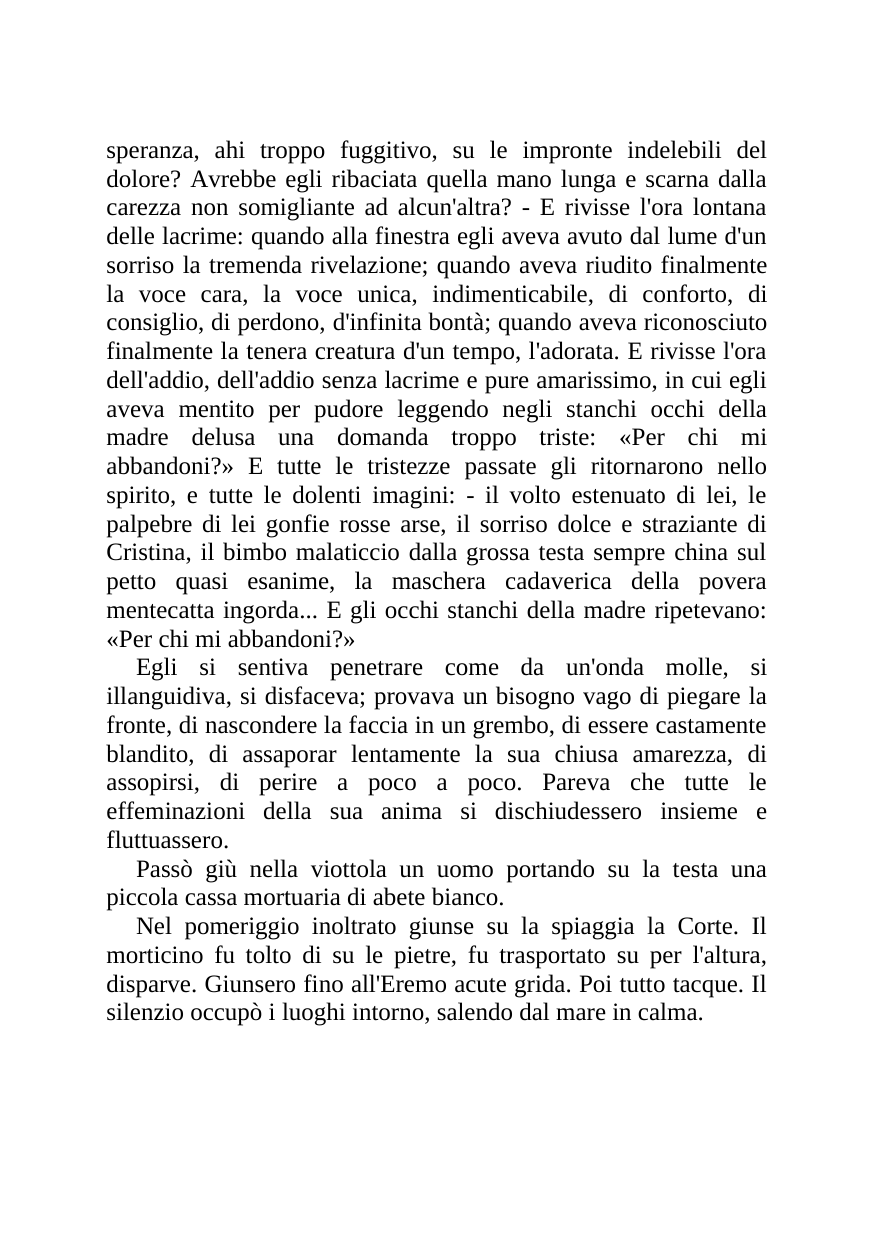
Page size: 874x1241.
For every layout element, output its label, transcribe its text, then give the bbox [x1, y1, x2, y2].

text Nel pomeriggio inoltrato giunse su la spiaggia la Corte. Il morticino fu tolto di su le pietre, fu trasportato su per l'altura, disparve. Giunsero fino all'Eremo acute grida. Poi tutto tacque. Il silenzio occupò i luoghi intorno, salendo dal mare in calma. [106, 911, 768, 1026]
text Passò giù nella viottola un uomo portando su la testa una piccola cassa mortuaria di abete bianco. [106, 854, 768, 911]
text speranza, ahi troppo fuggitivo, su le impronte indelebili del dolore? Avrebbe egli ribaciata quella mano lunga e scarna dalla carezza non somigliante ad alcun'altra? - E rivisse l'ora lontana delle lacrime: quando alla finestra egli aveva avuto dal lume d'un sorriso la tremenda rivelazione; quando aveva riudito finalmente la voce cara, la voce unica, indimenticabile, di conforto, di consiglio, di perdono, d'infinita bontà; quando aveva riconosciuto finalmente la tenera creatura d'un tempo, l'adorata. E rivisse l'ora dell'addio, dell'addio senza lacrime e pure amarissimo, in cui egli aveva mentito per pudore leggendo negli stanchi occhi della madre delusa una domanda troppo triste: «Per chi mi abbandoni?» E tutte le tristezze passate gli ritornarono nello spirito, e tutte le dolenti imagini: - il volto estenuato di lei, le palpebre di lei gonfie rosse arse, il sorriso dolce e straziante di Cristina, il bimbo malaticcio dalla grossa testa sempre china sul petto quasi esanime, la maschera cadaverica della povera mentecatta ingorda... E gli occhi stanchi della madre ripetevano: «Per chi mi abbandoni?» [106, 135, 768, 652]
text Egli si sentiva penetrare come da un'onda molle, si illanguidiva, si disfaceva; provava un bisogno vago di piegare la fronte, di nascondere la faccia in un grembo, di essere castamente blandito, di assaporar lentamente la sua chiusa amarezza, di assopirsi, di perire a poco a poco. Pareva che tutte le effeminazioni della sua anima si dischiudessero insieme e fluttuassero. [106, 652, 768, 854]
